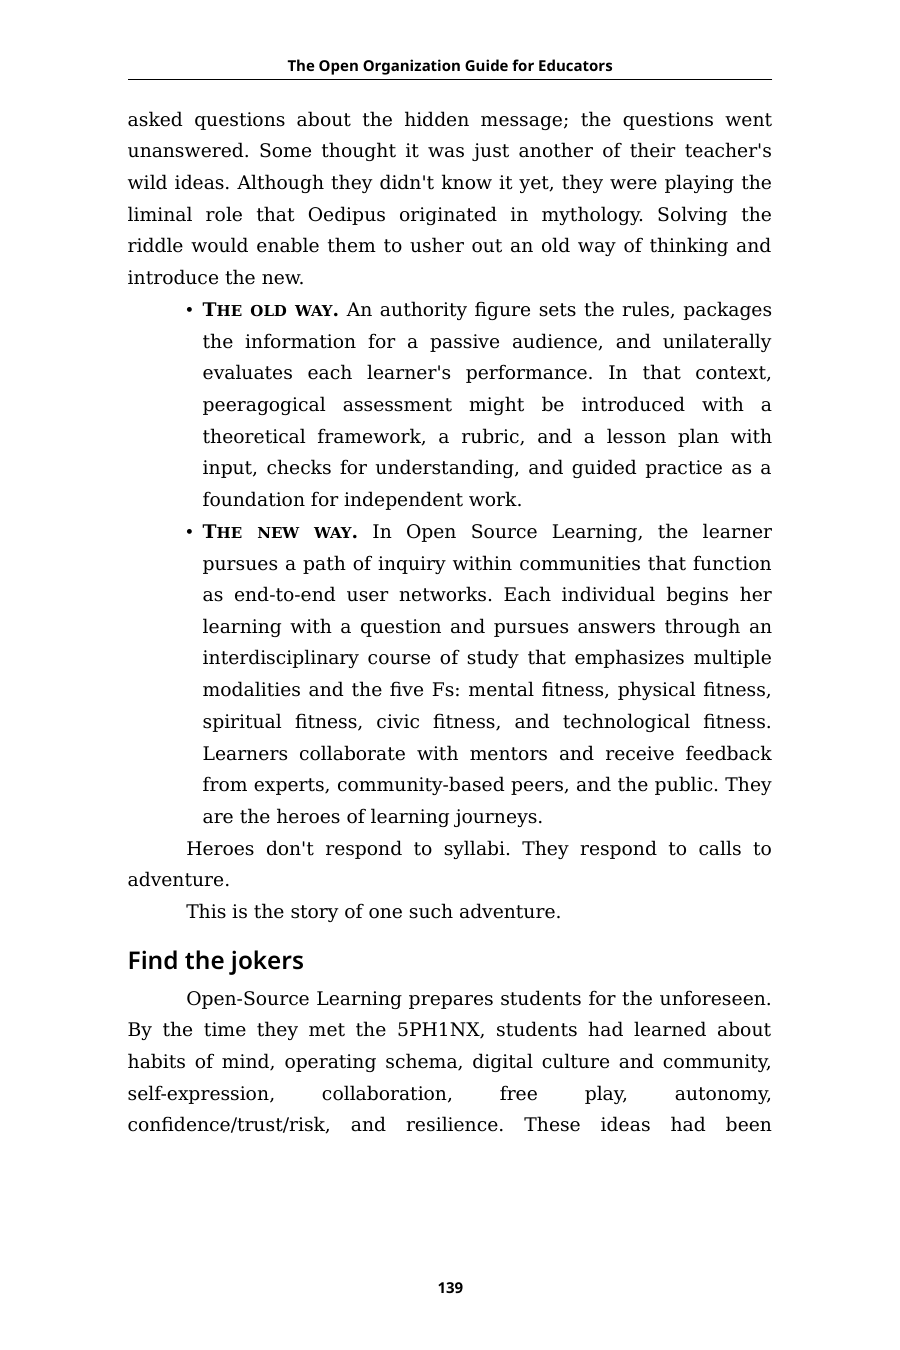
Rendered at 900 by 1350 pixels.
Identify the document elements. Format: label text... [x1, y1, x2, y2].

list The new way. In Open Source Learning, the learner pursues a path of inquiry within communities that function as end-to-end user networks. Each individual begins her learning with a question and pursues answers through an interdisciplinary course of study that emphasizes multiple modalities and the five Fs: mental fitness, physical fitness, spiritual fitness, civic fitness, and technological fitness. Learners collaborate with mentors and receive feedback from experts, community-based peers, and the public. They are the heroes of learning journeys. [186, 521, 772, 828]
text Open-Source Learning prepares students for the unforeseen. By the time they met the 5PH1NX, students had learned about habits of mind, operating schema, digital culture and community, self-expression, collaboration, free play, autonomy, confidence/trust/risk, and resilience. These ideas had been [127, 988, 772, 1136]
subtitle Find the jokers [127, 947, 772, 975]
text Heroes don't respond to syllabi. They respond to calls to adventure. [127, 837, 772, 891]
text asked questions about the hidden message; the questions went unanswered. Some thought it was just another of their teacher's wild ideas. Although they didn't know it yet, they were playing the liminal role that Oedipus originated in mythology. Solving the riddle would enable them to usher out an old way of thinking and introduce the new. [127, 109, 772, 289]
list The old way. An authority figure sets the rules, packages the information for a passive audience, and unilaterally evaluates each learner's performance. In that context, peeragogical assessment might be introduced with a theoretical framework, a rubric, and a lesson plan with input, checks for understanding, and guided practice as a foundation for independent work. [186, 299, 772, 511]
text This is the story of one such adventure. [127, 901, 772, 923]
